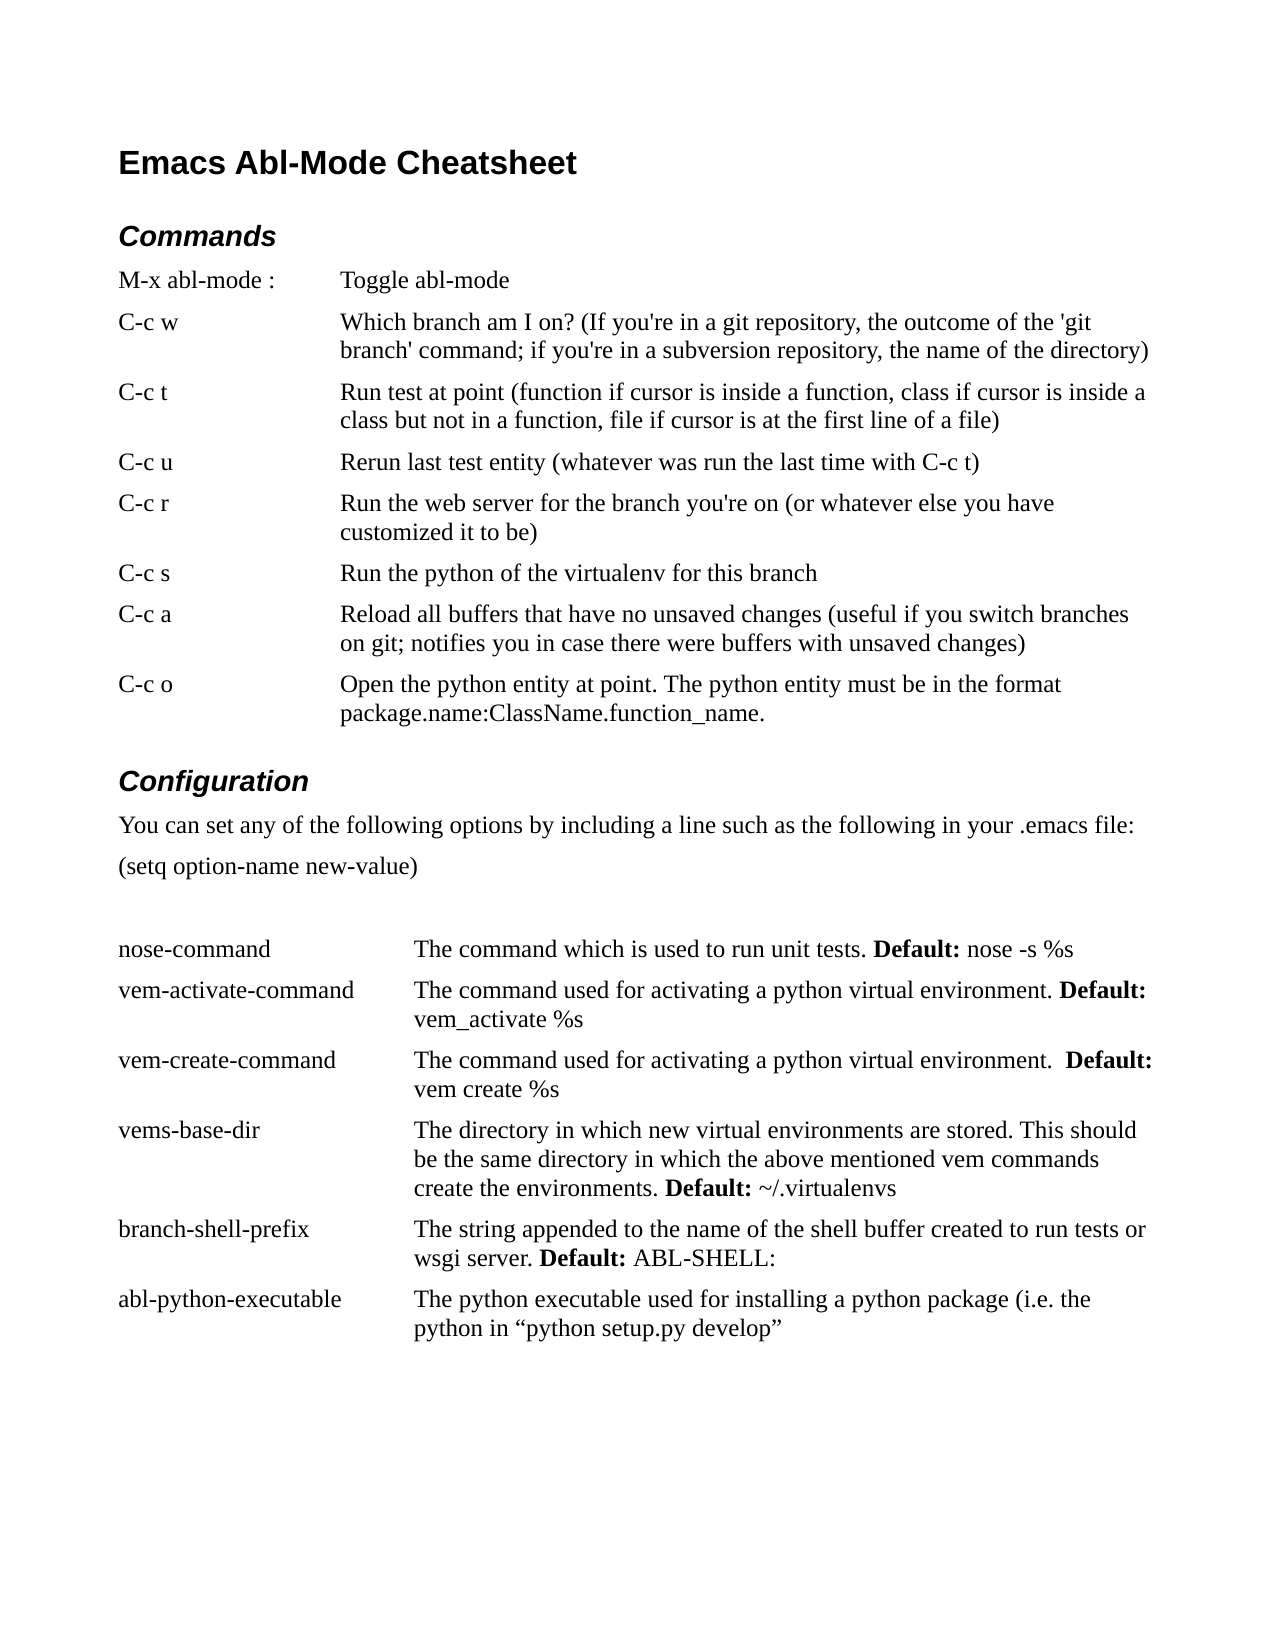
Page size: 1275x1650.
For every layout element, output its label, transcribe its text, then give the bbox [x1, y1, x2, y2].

text branch-shell-prefix The string appended to the name of the shell buffer created to run tests or wsgi server. Default: ABL-SHELL: [118, 1214, 1157, 1271]
text C-c r Run the web server for the branch you're on (or whatever else you have customized it to be) [118, 488, 1157, 545]
text You can set any of the following options by including a line such as the following in your .emacs file: [118, 810, 1157, 839]
text nose-command The command which is used to run unit tests. Default: nose -s %s [118, 934, 1157, 963]
text C-c w Which branch am I on? (If you're in a git repository, the outcome of the 'git branch' command; if you're in a subversion repository, the name of the directory) [118, 307, 1157, 364]
text M-x abl-mode : Toggle abl-mode [118, 265, 1157, 294]
text abl-python-executable The python executable used for installing a python package (i.e. the python in “python setup.py develop” [118, 1284, 1157, 1341]
subtitle Configuration [118, 764, 1157, 798]
text C-c a Reload all buffers that have no unsaved changes (useful if you switch branches on git; notifies you in case there were buffers with unsaved changes) [118, 599, 1157, 657]
text C-c s Run the python of the virtualenv for this branch [118, 558, 1157, 587]
text C-c o Open the python entity at point. The python entity must be in the format package.name:ClassName.function_name. [118, 669, 1157, 727]
text C-c t Run test at point (function if cursor is inside a function, class if cursor is inside a class but not in a function, file if cursor is at the first line of a file) [118, 377, 1157, 434]
text (setq option-name new-value) [118, 851, 1157, 880]
text C-c u Rerun last test entity (whatever was run the last time with C-c t) [118, 447, 1157, 475]
text vems-base-dir The directory in which new virtual environments are stored. This should be the same directory in which the above mentioned vem commands create the environments. Default: ~/.virtualenvs [118, 1115, 1157, 1201]
subtitle Emacs Abl-Mode Cheatsheet [118, 143, 1157, 182]
text vem-activate-command The command used for activating a python virtual environment. Default: vem_activate %s [118, 975, 1157, 1033]
subtitle Commands [118, 219, 1157, 253]
text vem-create-command The command used for activating a python virtual environment. Default: vem create %s [118, 1045, 1157, 1103]
